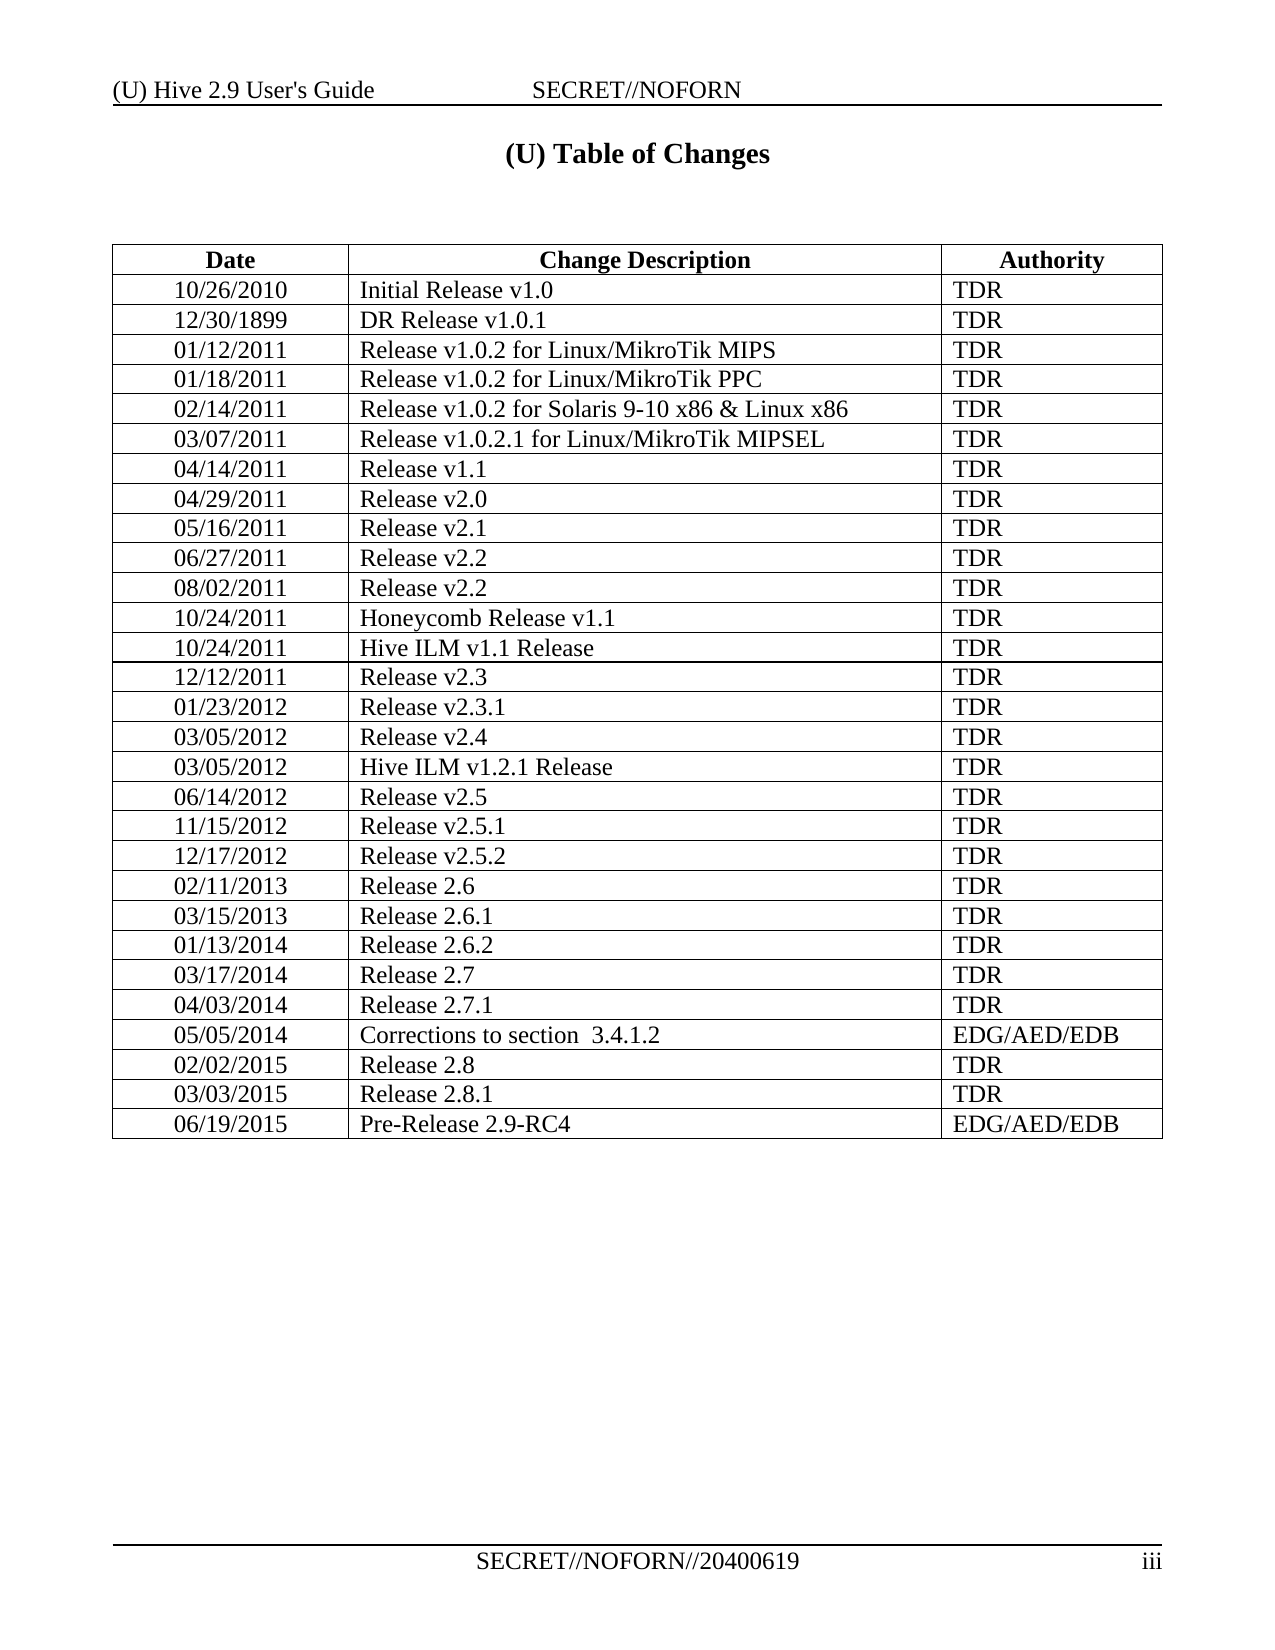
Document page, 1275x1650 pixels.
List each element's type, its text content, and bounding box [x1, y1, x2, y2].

table_cell 03/07/2011 [113, 424, 348, 453]
table_cell 12/12/2011 [113, 663, 348, 691]
table_cell Release v2.5.1 [349, 811, 941, 840]
table_cell TDR [942, 931, 1162, 959]
table_cell 03/05/2012 [113, 752, 348, 781]
table_cell TDR [942, 782, 1162, 810]
table_cell 01/13/2014 [113, 931, 348, 959]
table_cell TDR [942, 424, 1162, 453]
table_cell Release v2.4 [349, 722, 941, 751]
table_cell 12/17/2012 [113, 841, 348, 870]
table_cell 01/12/2011 [113, 335, 348, 363]
table_cell TDR [942, 871, 1162, 900]
table_cell Release v2.3.1 [349, 692, 941, 721]
table_cell Initial Release v1.0 [349, 275, 941, 304]
table_cell Release v2.2 [349, 573, 941, 602]
table_cell 03/05/2012 [113, 722, 348, 751]
table_cell TDR [942, 365, 1162, 393]
table_cell TDR [942, 722, 1162, 751]
table_cell TDR [942, 990, 1162, 1019]
table_cell 03/03/2015 [113, 1080, 348, 1108]
table_cell 05/16/2011 [113, 514, 348, 542]
table_cell Release v2.0 [349, 484, 941, 512]
table_cell Release v1.0.2.1 for Linux/MikroTik MIPSEL [349, 424, 941, 453]
table_header Date [113, 245, 348, 274]
table_cell Release v1.0.2 for Linux/MikroTik MIPS [349, 335, 941, 363]
table_cell TDR [942, 394, 1162, 423]
table_cell 06/14/2012 [113, 782, 348, 810]
table_cell Release 2.6 [349, 871, 941, 900]
table_cell TDR [942, 1050, 1162, 1078]
table_cell EDG/AED/EDB [942, 1109, 1162, 1138]
table_cell 01/18/2011 [113, 365, 348, 393]
table_cell TDR [942, 335, 1162, 363]
table_cell Release 2.7.1 [349, 990, 941, 1019]
table_cell TDR [942, 663, 1162, 691]
table_cell Release v2.2 [349, 543, 941, 572]
table_cell TDR [942, 960, 1162, 989]
table_cell EDG/AED/EDB [942, 1020, 1162, 1049]
table_cell 11/15/2012 [113, 811, 348, 840]
table_cell 04/29/2011 [113, 484, 348, 512]
table_cell TDR [942, 305, 1162, 334]
table_cell TDR [942, 275, 1162, 304]
table_cell Release v1.1 [349, 454, 941, 483]
table_cell 04/03/2014 [113, 990, 348, 1019]
table_cell Pre-Release 2.9-RC4 [349, 1109, 941, 1138]
table_cell TDR [942, 633, 1162, 661]
table_cell 02/14/2011 [113, 394, 348, 423]
table_cell TDR [942, 543, 1162, 572]
table_cell TDR [942, 454, 1162, 483]
table_cell Hive ILM v1.2.1 Release [349, 752, 941, 781]
table_cell 04/14/2011 [113, 454, 348, 483]
table_cell TDR [942, 901, 1162, 929]
table_cell 05/05/2014 [113, 1020, 348, 1049]
table_cell 10/24/2011 [113, 603, 348, 632]
table_header Change Description [349, 245, 941, 274]
table_cell Release 2.7 [349, 960, 941, 989]
table_cell Release 2.6.1 [349, 901, 941, 929]
table_cell TDR [942, 484, 1162, 512]
table_cell Corrections to section 3.4.1.2 [349, 1020, 941, 1049]
table_cell TDR [942, 692, 1162, 721]
table_cell Release v2.5.2 [349, 841, 941, 870]
table_cell 03/15/2013 [113, 901, 348, 929]
table_cell 10/24/2011 [113, 633, 348, 661]
table_cell 02/11/2013 [113, 871, 348, 900]
table_cell DR Release v1.0.1 [349, 305, 941, 334]
table_cell 10/26/2010 [113, 275, 348, 304]
table_cell Honeycomb Release v1.1 [349, 603, 941, 632]
table_cell Release v2.1 [349, 514, 941, 542]
table_cell 06/19/2015 [113, 1109, 348, 1138]
table_cell TDR [942, 1080, 1162, 1108]
table_cell 12/30/1899 [113, 305, 348, 334]
table_cell TDR [942, 811, 1162, 840]
table_cell Release 2.6.2 [349, 931, 941, 959]
table_cell TDR [942, 752, 1162, 781]
table_cell Release v2.3 [349, 663, 941, 691]
table_cell Release v2.5 [349, 782, 941, 810]
table_cell TDR [942, 573, 1162, 602]
table_header Authority [942, 245, 1162, 274]
table_cell Release v1.0.2 for Solaris 9-10 x86 & Linux x86 [349, 394, 941, 423]
title (U) Table of Changes [112, 136, 1162, 169]
table_cell Release v1.0.2 for Linux/MikroTik PPC [349, 365, 941, 393]
table_cell Release 2.8 [349, 1050, 941, 1078]
table_cell Hive ILM v1.1 Release [349, 633, 941, 661]
table_cell 03/17/2014 [113, 960, 348, 989]
table_cell 02/02/2015 [113, 1050, 348, 1078]
table_cell 06/27/2011 [113, 543, 348, 572]
table_cell 08/02/2011 [113, 573, 348, 602]
table_cell TDR [942, 603, 1162, 632]
table_cell TDR [942, 841, 1162, 870]
table_cell TDR [942, 514, 1162, 542]
table_cell Release 2.8.1 [349, 1080, 941, 1108]
table_cell 01/23/2012 [113, 692, 348, 721]
